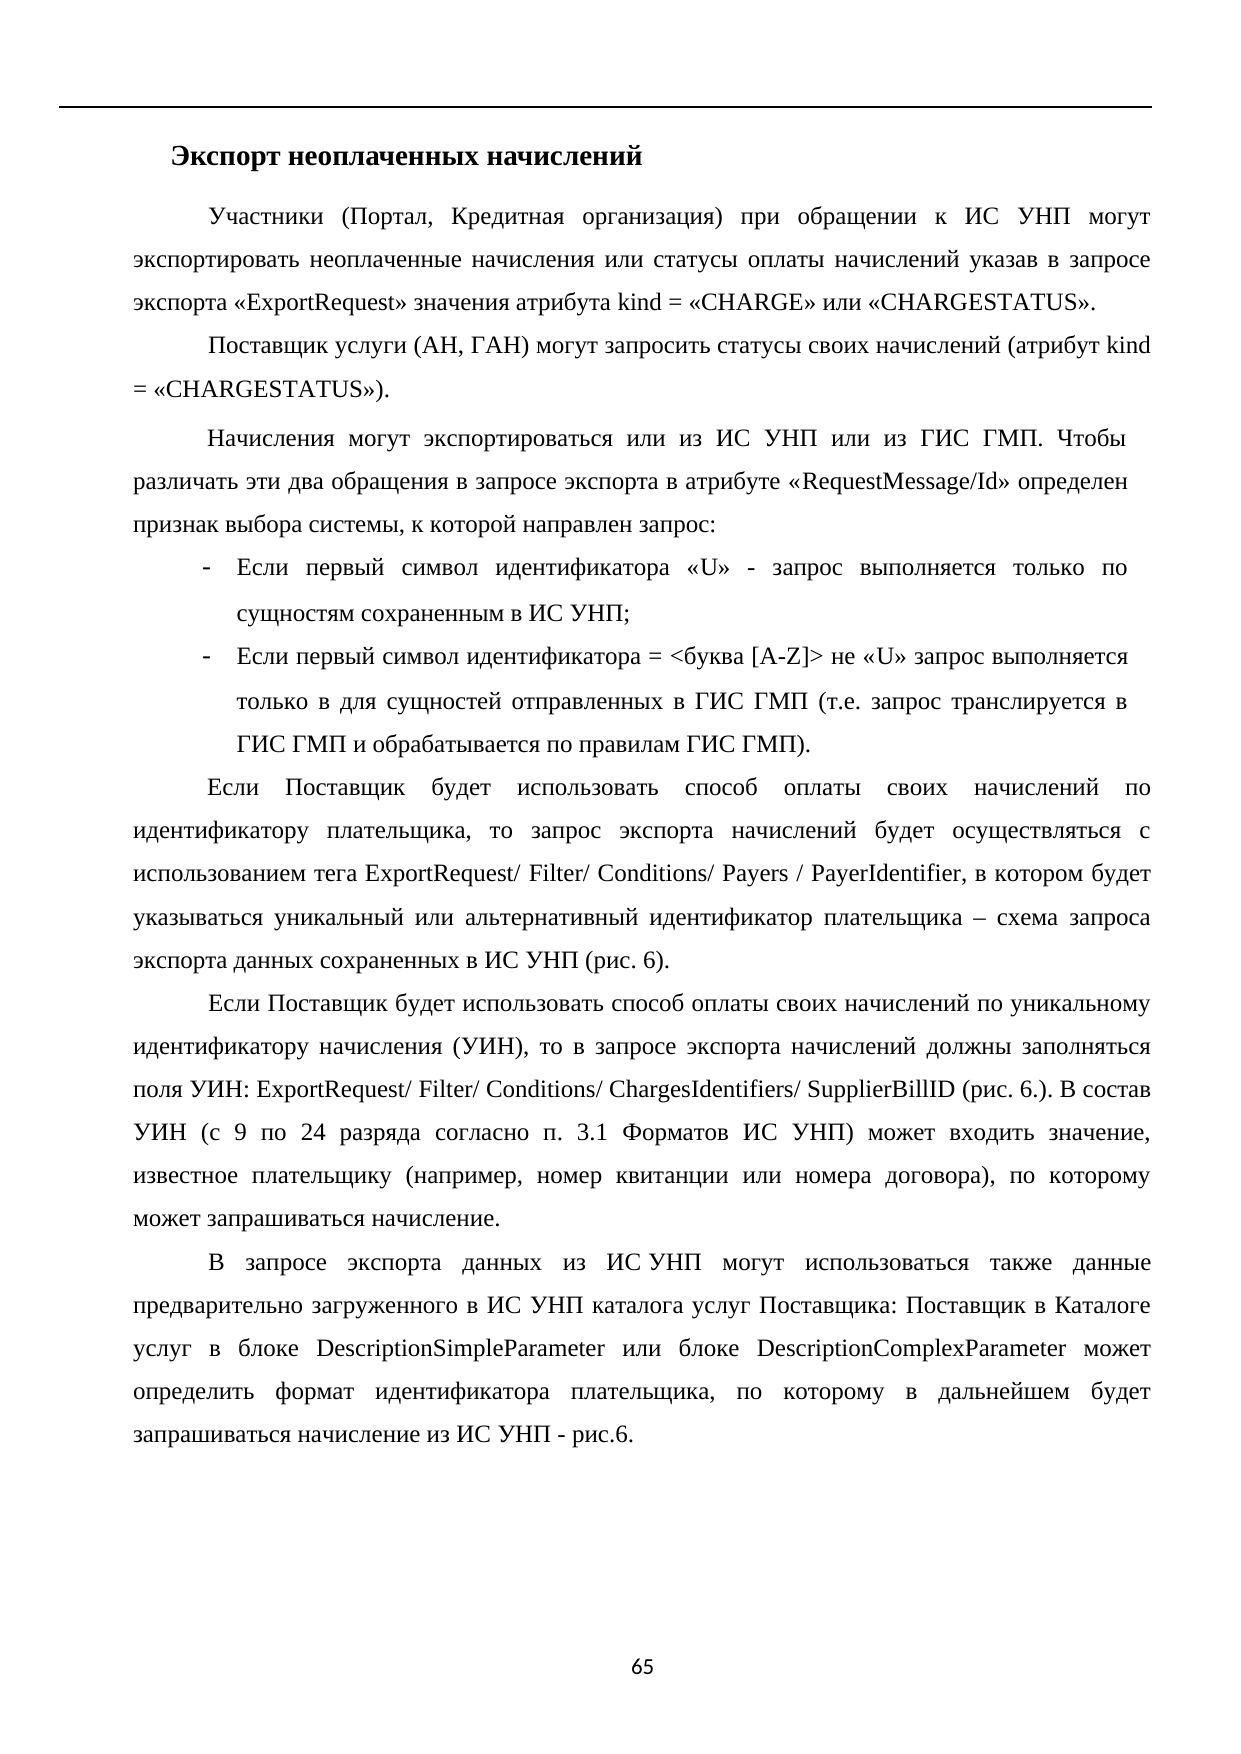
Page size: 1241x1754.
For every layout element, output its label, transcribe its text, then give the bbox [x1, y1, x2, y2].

list Если первый символ идентификатора «U» - запрос выполняется только по сущностям сохраненным в ИС УНП; [199, 552, 1128, 626]
text Если Поставщик будет использовать способ оплаты своих начислений по идентификатору плательщика, то запрос экспорта начислений будет осуществляться с использованием тега ExportRequest/ Filter/ Conditions/ Payers / PayerIdentifier, в котором будет указываться уникальный или альтернативный идентификатор плательщика – схема запроса экспорта данных сохраненных в ИС УНП (рис. 6). [133, 772, 1152, 973]
text Начисления могут экспортироваться или из ИС УНП или из ГИС ГМП. Чтобы различать эти два обращения в запросе экспорта в атрибуте «RequestMessage/Id» определен признак выбора системы, к которой направлен запрос: [133, 423, 1128, 538]
subtitle Экспорт неоплаченных начислений [170, 138, 1152, 172]
text Если Поставщик будет использовать способ оплаты своих начислений по уникальному идентификатору начисления (УИН), то в запросе экспорта начислений должны заполняться поля УИН: ExportRequest/ Filter/ Conditions/ ChargesIdentifiers/ SupplierBillID (рис. 6.). В состав УИН (с 9 по 24 разряда согласно п. 3.1 Форматов ИС УНП) может входить значение, известное плательщику (например, номер квитанции или номера договора), по которому может запрашиваться начисление. [133, 988, 1152, 1232]
text Участники (Портал, Кредитная организация) при обращении к ИС УНП могут экспортировать неоплаченные начисления или статусы оплаты начислений указав в запросе экспорта «ExportRequest» значения атрибута kind = «CHARGE» или «CHARGESTATUS». [133, 201, 1152, 316]
text В запросе экспорта данных из ИС УНП могут использоваться также данные предварительно загруженного в ИС УНП каталога услуг Поставщика: Поставщик в Каталоге услуг в блоке DescriptionSimpleParameter или блоке DescriptionComplexParameter может определить формат идентификатора плательщика, по которому в дальнейшем будет запрашиваться начисление из ИС УНП - рис.6. [133, 1247, 1152, 1448]
list Если первый символ идентификатора = <буква [A-Z]> не «U» запрос выполняется только в для сущностей отправленных в ГИС ГМП (т.е. запрос транслируется в ГИС ГМП и обрабатывается по правилам ГИС ГМП). [199, 641, 1128, 758]
text Поставщик услуги (АН, ГАН) могут запросить статусы своих начислений (атрибут kind = «CHARGESTATUS»). [133, 331, 1152, 402]
